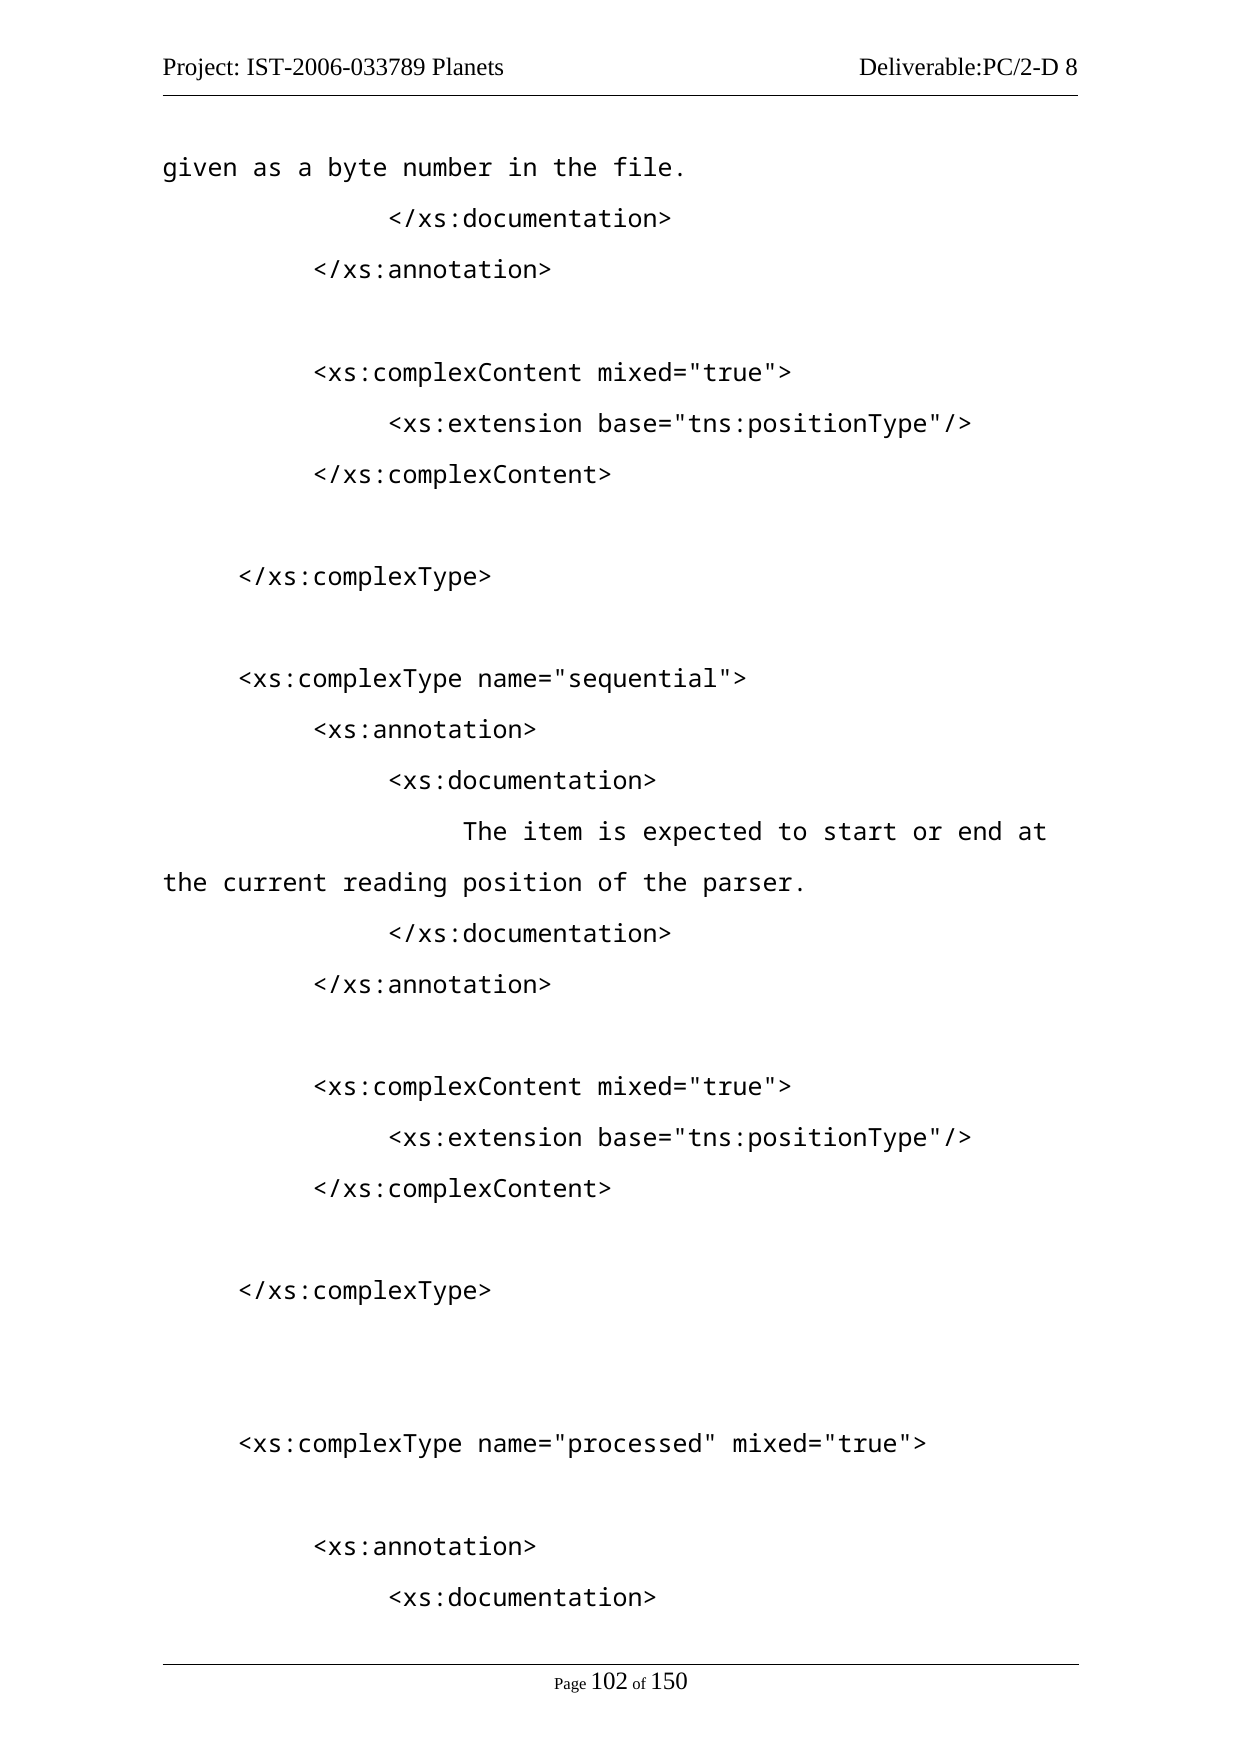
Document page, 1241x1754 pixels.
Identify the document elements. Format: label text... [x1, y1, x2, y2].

text <xs:documentation> [162, 762, 1078, 797]
text <xs:documentation> [162, 1579, 1078, 1613]
text </xs:documentation> [162, 916, 1078, 950]
text The item is expected to start or end at the current reading position of the parser. [162, 813, 1078, 899]
text </xs:annotation> [162, 967, 1078, 1001]
text <xs:complexType name="processed" mixed="true"> [162, 1426, 1078, 1460]
text </xs:documentation> [162, 201, 1078, 235]
text </xs:complexType> [162, 558, 1078, 592]
text </xs:complexType> [162, 1273, 1078, 1307]
text <xs:extension base="tns:positionType"/> [162, 405, 1078, 439]
text <xs:complexType name="sequential"> [162, 660, 1078, 694]
text <xs:complexContent mixed="true"> [162, 1069, 1078, 1103]
text given as a byte number in the file. [162, 150, 1078, 184]
text <xs:extension base="tns:positionType"/> [162, 1120, 1078, 1154]
text <xs:annotation> [162, 1528, 1078, 1562]
text <xs:complexContent mixed="true"> [162, 354, 1078, 388]
text </xs:complexContent> [162, 456, 1078, 490]
text <xs:annotation> [162, 711, 1078, 746]
text </xs:annotation> [162, 252, 1078, 286]
text </xs:complexContent> [162, 1171, 1078, 1205]
